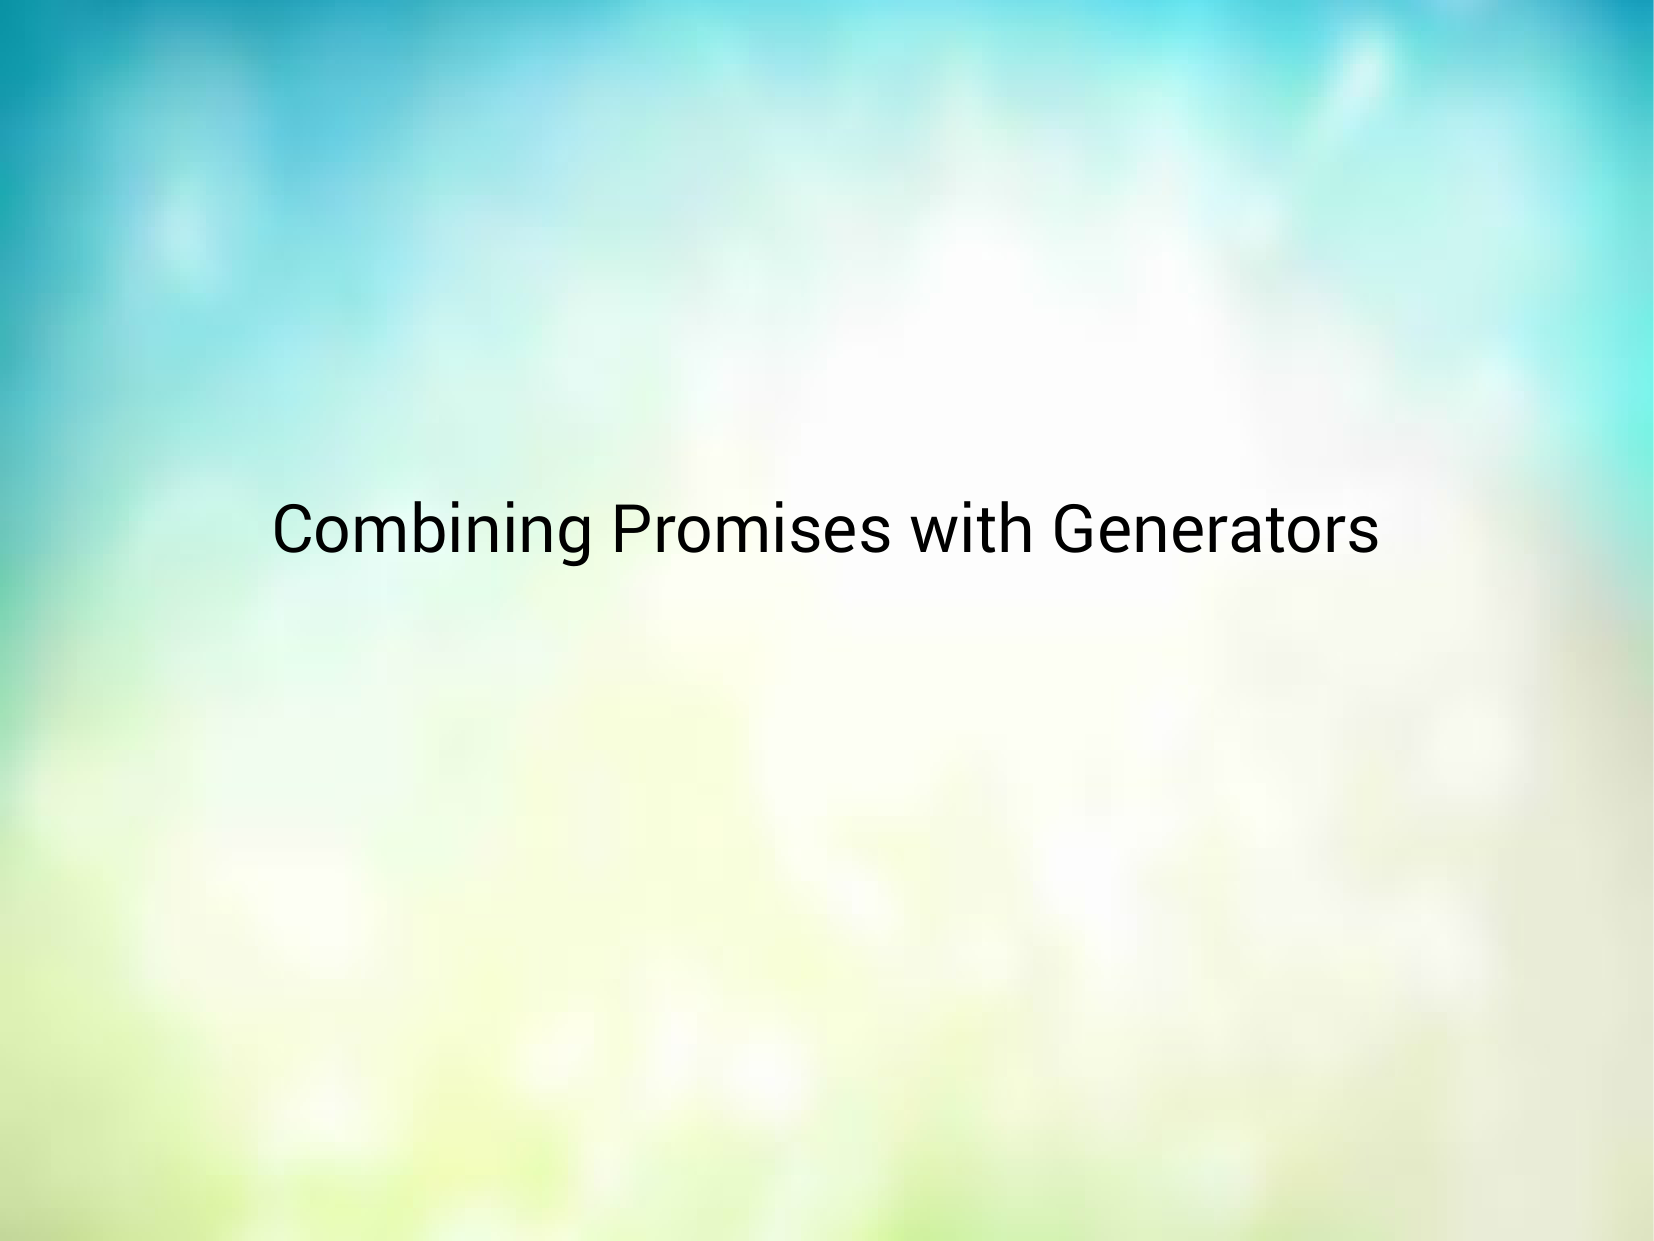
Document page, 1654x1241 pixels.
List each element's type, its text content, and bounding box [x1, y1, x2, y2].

picture [0, 0, 1654, 1241]
subtitle Combining Promises with Generators [82, 49, 1571, 1010]
